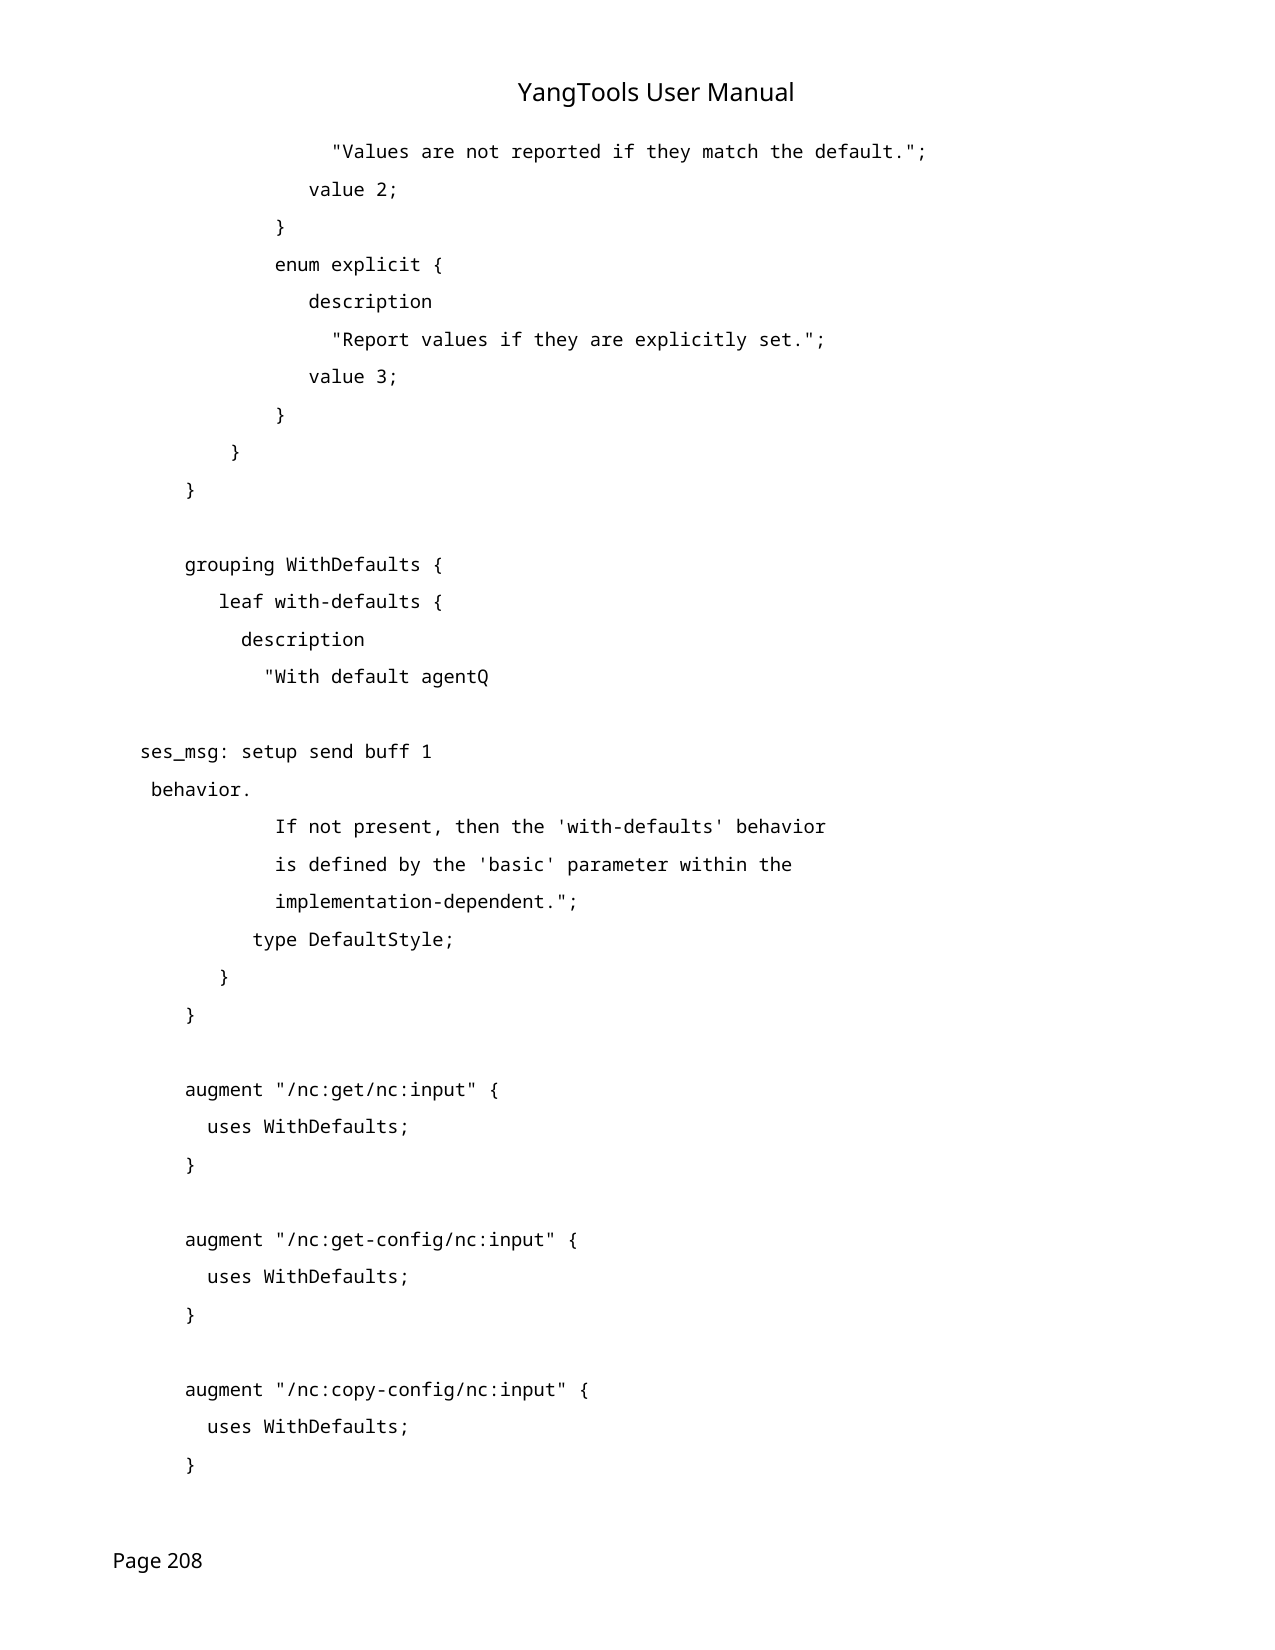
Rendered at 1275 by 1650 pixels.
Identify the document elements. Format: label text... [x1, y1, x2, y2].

text type DefaultStyle; [139, 926, 1200, 952]
text is defined by the 'basic' parameter within the [139, 851, 1200, 877]
text } [139, 963, 1200, 989]
text If not present, then the 'with-defaults' behavior [139, 813, 1200, 839]
text enum explicit { [139, 251, 1200, 277]
text } [139, 1451, 1200, 1477]
text } [139, 401, 1200, 427]
text } [139, 476, 1200, 502]
text } [139, 1301, 1200, 1327]
text } [139, 213, 1200, 239]
text description [139, 288, 1200, 314]
text augment "/nc:copy-config/nc:input" { [139, 1376, 1200, 1402]
text leaf with-defaults { [139, 588, 1200, 614]
text ses_msg: setup send buff 1 [139, 738, 1200, 764]
text uses WithDefaults; [139, 1263, 1200, 1289]
text uses WithDefaults; [139, 1413, 1200, 1439]
text description [139, 626, 1200, 652]
text grouping WithDefaults { [139, 551, 1200, 577]
text implementation-dependent."; [139, 888, 1200, 914]
text } [139, 1151, 1200, 1177]
text uses WithDefaults; [139, 1113, 1200, 1139]
text } [139, 438, 1200, 464]
text "Report values if they are explicitly set."; [139, 326, 1200, 352]
text augment "/nc:get-config/nc:input" { [139, 1226, 1200, 1252]
text behavior. [139, 776, 1200, 802]
text "Values are not reported if they match the default."; [139, 138, 1200, 164]
text value 2; [139, 176, 1200, 202]
text } [139, 1001, 1200, 1027]
text value 3; [139, 363, 1200, 389]
text "With default agentQ [139, 663, 1200, 689]
text augment "/nc:get/nc:input" { [139, 1076, 1200, 1102]
